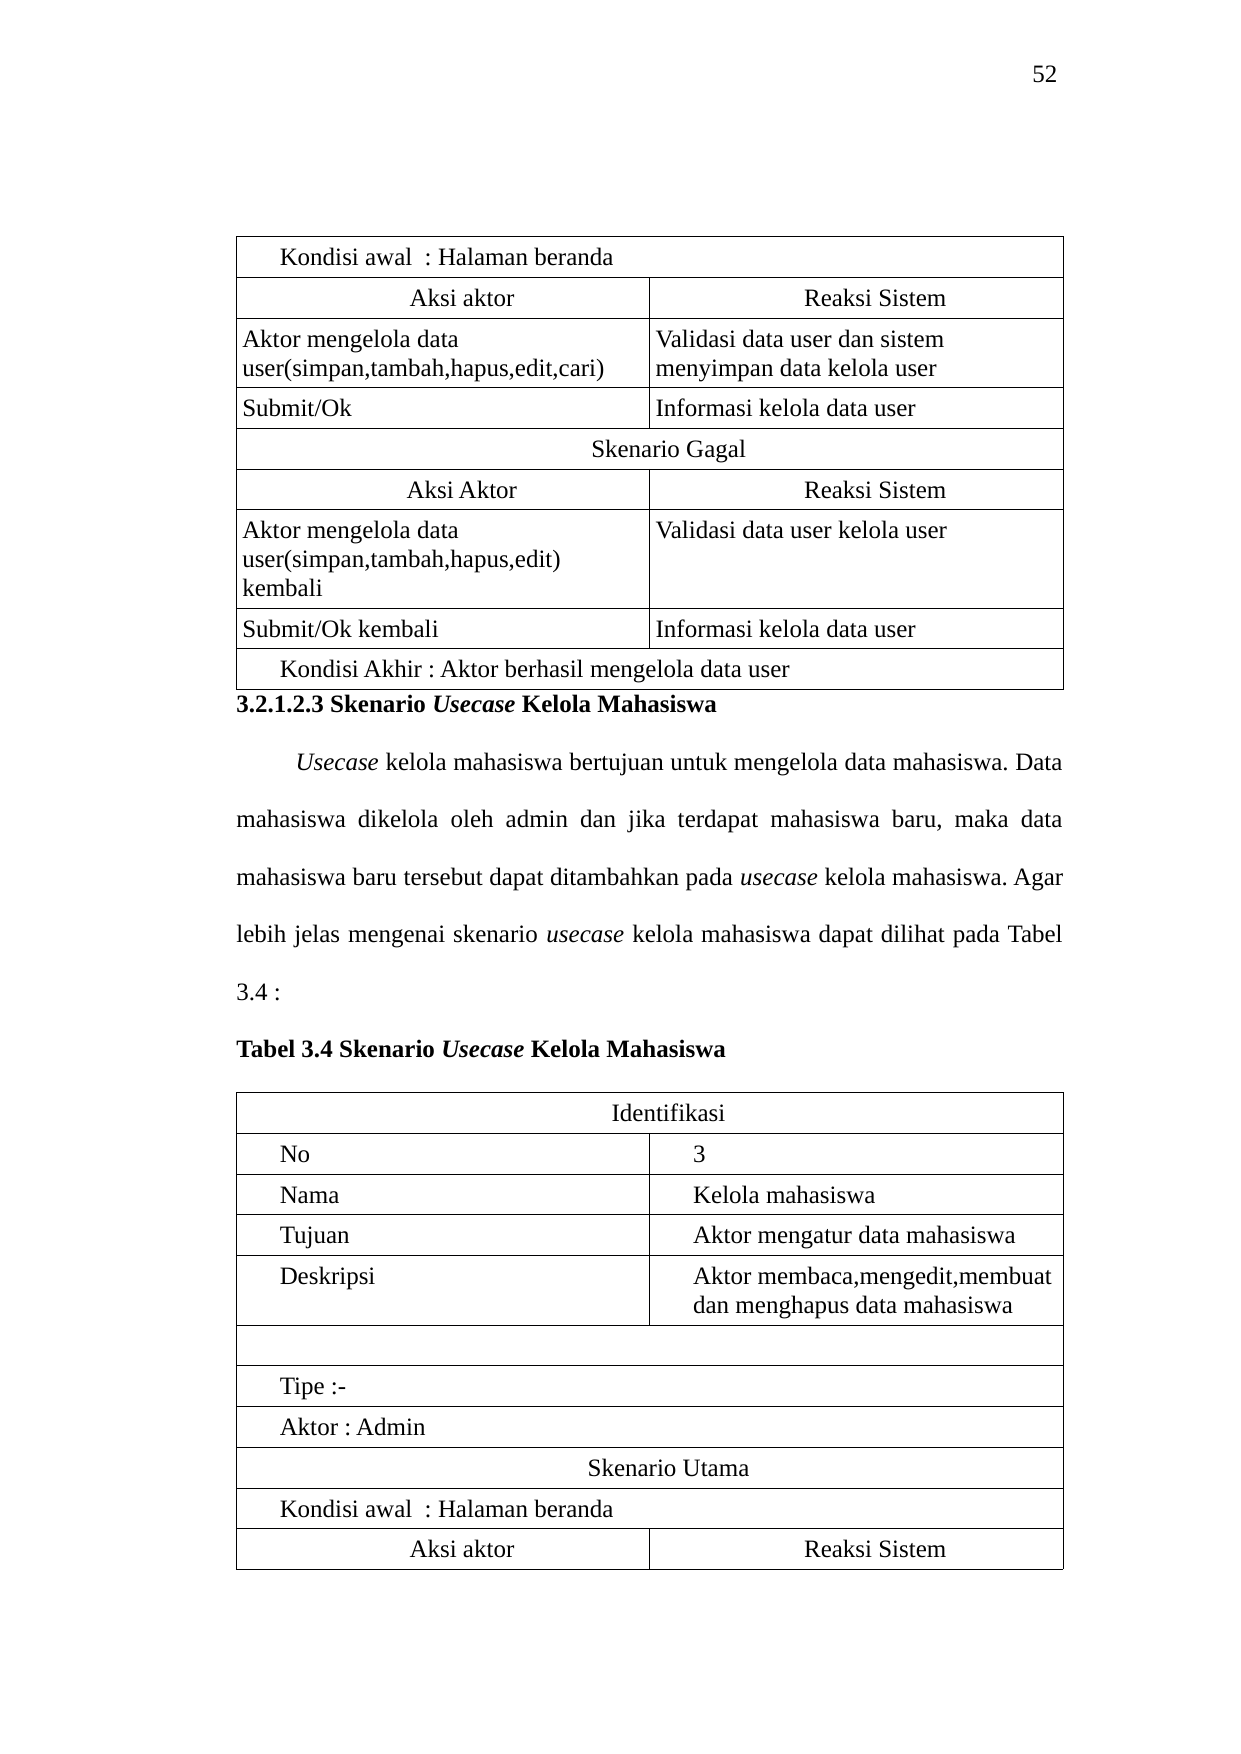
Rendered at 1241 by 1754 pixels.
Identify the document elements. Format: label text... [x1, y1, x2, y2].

table_cell Validasi data user kelola user [650, 510, 1063, 608]
table_cell Aktor mengelola data user(simpan,tambah,hapus,edit,cari) [237, 319, 649, 387]
table_cell Submit/Ok [237, 388, 649, 428]
table_cell Reaksi Sistem [650, 470, 1063, 509]
table_cell Aksi Aktor [237, 470, 649, 509]
table_cell [237, 1326, 1063, 1365]
table_cell Aktor : Admin [237, 1407, 1063, 1447]
table_cell Aksi aktor [237, 1529, 649, 1569]
table_cell Kelola mahasiswa [650, 1175, 1063, 1214]
table_cell No [237, 1134, 649, 1173]
table_cell Reaksi Sistem [650, 278, 1063, 318]
table_cell Tujuan [237, 1215, 649, 1255]
table_cell Skenario Utama [237, 1448, 1063, 1487]
table_cell Informasi kelola data user [650, 609, 1063, 648]
table_cell Aktor mengelola data user(simpan,tambah,hapus,edit) kembali [237, 510, 649, 608]
table_cell Tipe :- [237, 1366, 1063, 1406]
table_cell Aktor membaca,mengedit,membuat dan menghapus data mahasiswa [650, 1256, 1063, 1324]
table_cell Reaksi Sistem [650, 1529, 1063, 1569]
subtitle 3.2.1.2.3 Skenario Usecase Kelola Mahasiswa [236, 690, 1063, 718]
table_cell Nama [237, 1175, 649, 1214]
table_cell 3 [650, 1134, 1063, 1173]
table_header Identifikasi [237, 1093, 1063, 1133]
table_cell Aktor mengatur data mahasiswa [650, 1215, 1063, 1255]
table_cell Deskripsi [237, 1256, 649, 1324]
table_cell Kondisi awal : Halaman beranda [237, 1489, 1063, 1528]
text Usecase kelola mahasiswa bertujuan untuk mengelola data mahasiswa. Data mahasiswa dikelola oleh admin dan jika terdapat mahasiswa baru, maka data mahasiswa baru tersebut dapat ditambahkan pada usecase kelola mahasiswa. Agar lebih jelas mengenai skenario usecase kelola mahasiswa dapat dilihat pada Tabel 3.4 : [236, 747, 1063, 1006]
table_cell Validasi data user dan sistem menyimpan data kelola user [650, 319, 1063, 387]
table_cell Submit/Ok kembali [237, 609, 649, 648]
table_cell Aksi aktor [237, 278, 649, 318]
text Tabel 3.4 Skenario Usecase Kelola Mahasiswa [236, 1034, 1063, 1063]
table_cell Kondisi awal : Halaman beranda [237, 237, 1063, 277]
table_cell Kondisi Akhir : Aktor berhasil mengelola data user [237, 649, 1063, 689]
table_cell Skenario Gagal [237, 429, 1063, 469]
table_cell Informasi kelola data user [650, 388, 1063, 428]
